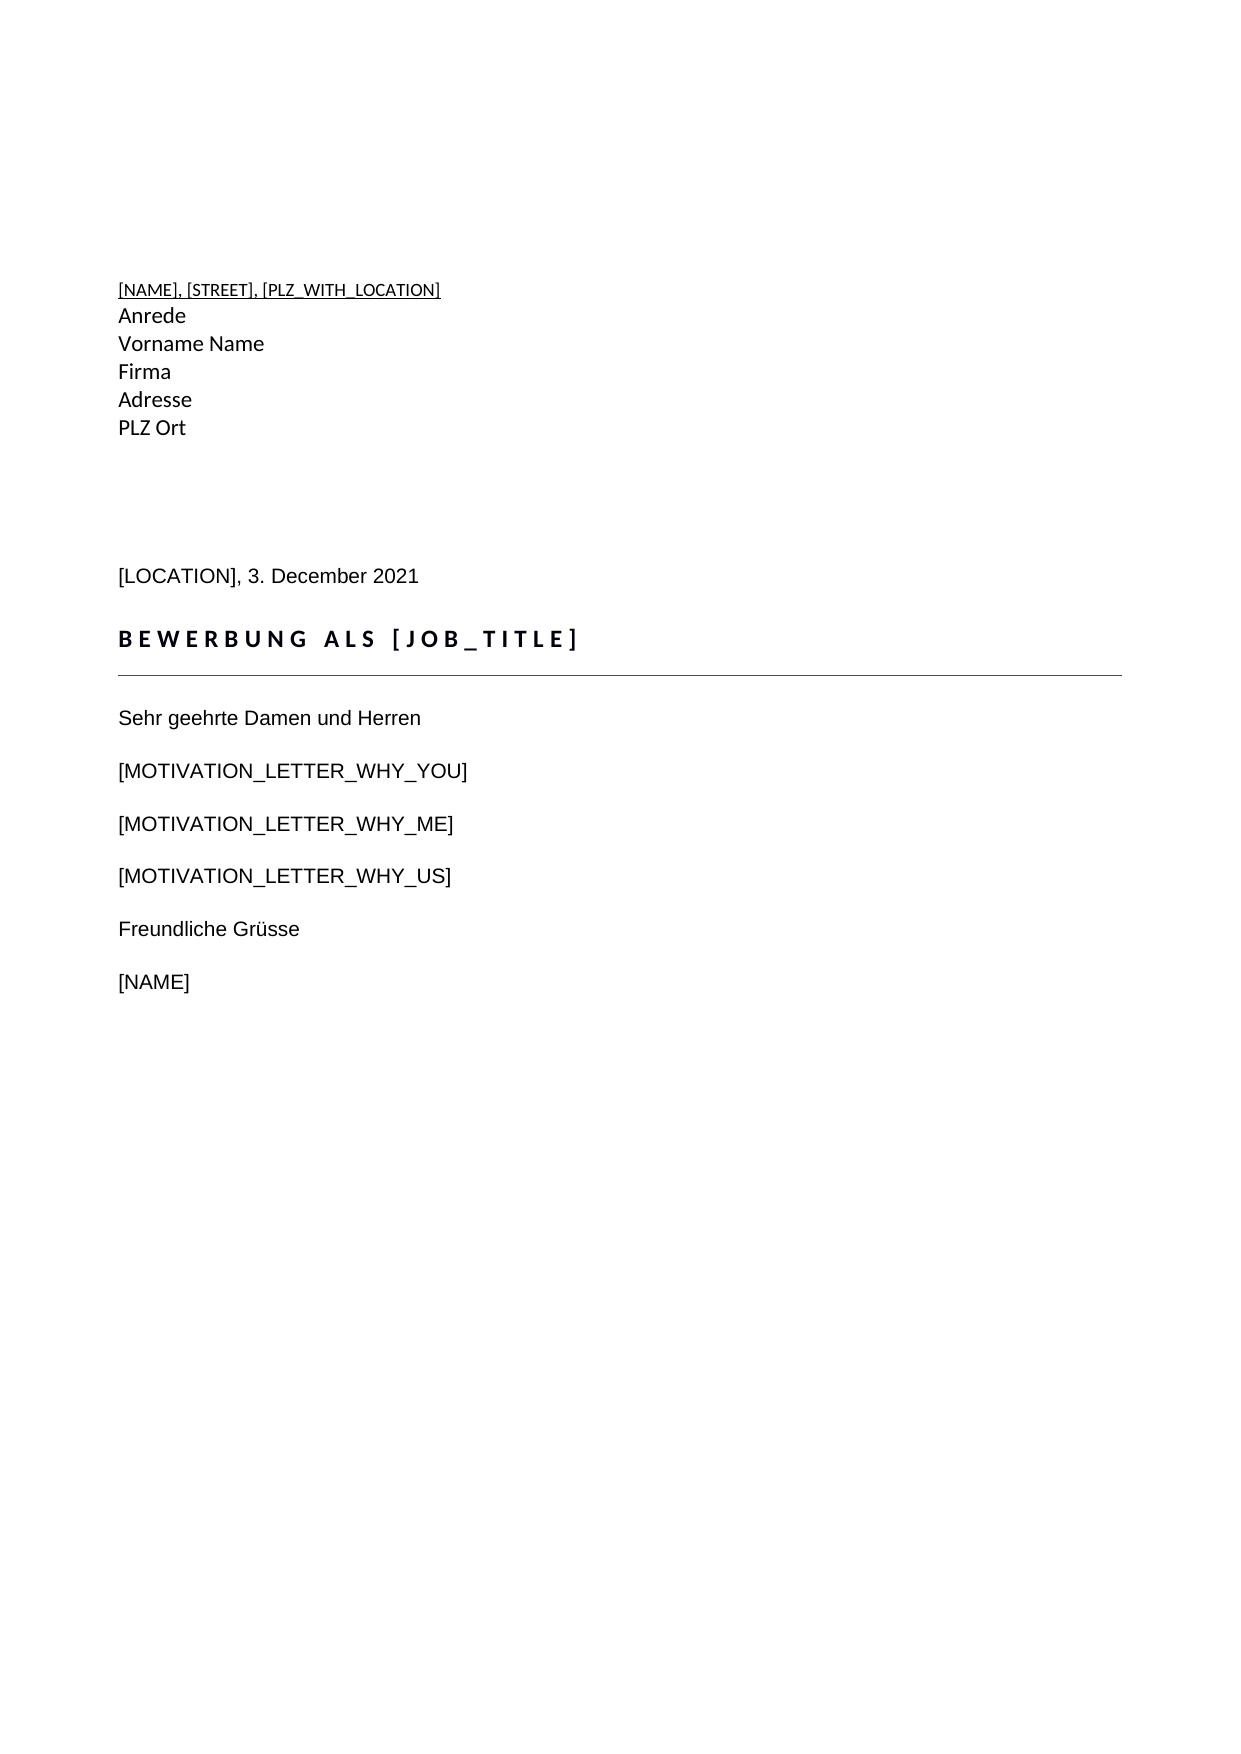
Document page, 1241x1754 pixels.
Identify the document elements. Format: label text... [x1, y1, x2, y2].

text Freundliche Grüsse [118, 917, 1122, 941]
text [NAME] [118, 970, 1122, 994]
text [LOCATION], 3. December 2021 [118, 564, 1122, 588]
text [NAME], [STREET], [PLZ_WITH_LOCATION] [118, 278, 1122, 301]
text Anrede [118, 301, 1122, 329]
text Adresse [118, 386, 1122, 413]
text Vorname Name [118, 329, 1122, 357]
text PLZ Ort [118, 413, 1122, 442]
subtitle Bewerbung als [JOB_TITLE] [118, 621, 1122, 675]
text [MOTIVATION_LETTER_WHY_US] [118, 864, 1122, 888]
text [MOTIVATION_LETTER_WHY_ME] [118, 812, 1122, 836]
text [MOTIVATION_LETTER_WHY_YOU] [118, 759, 1122, 783]
text Sehr geehrte Damen und Herren [118, 706, 1122, 730]
text Firma [118, 357, 1122, 386]
